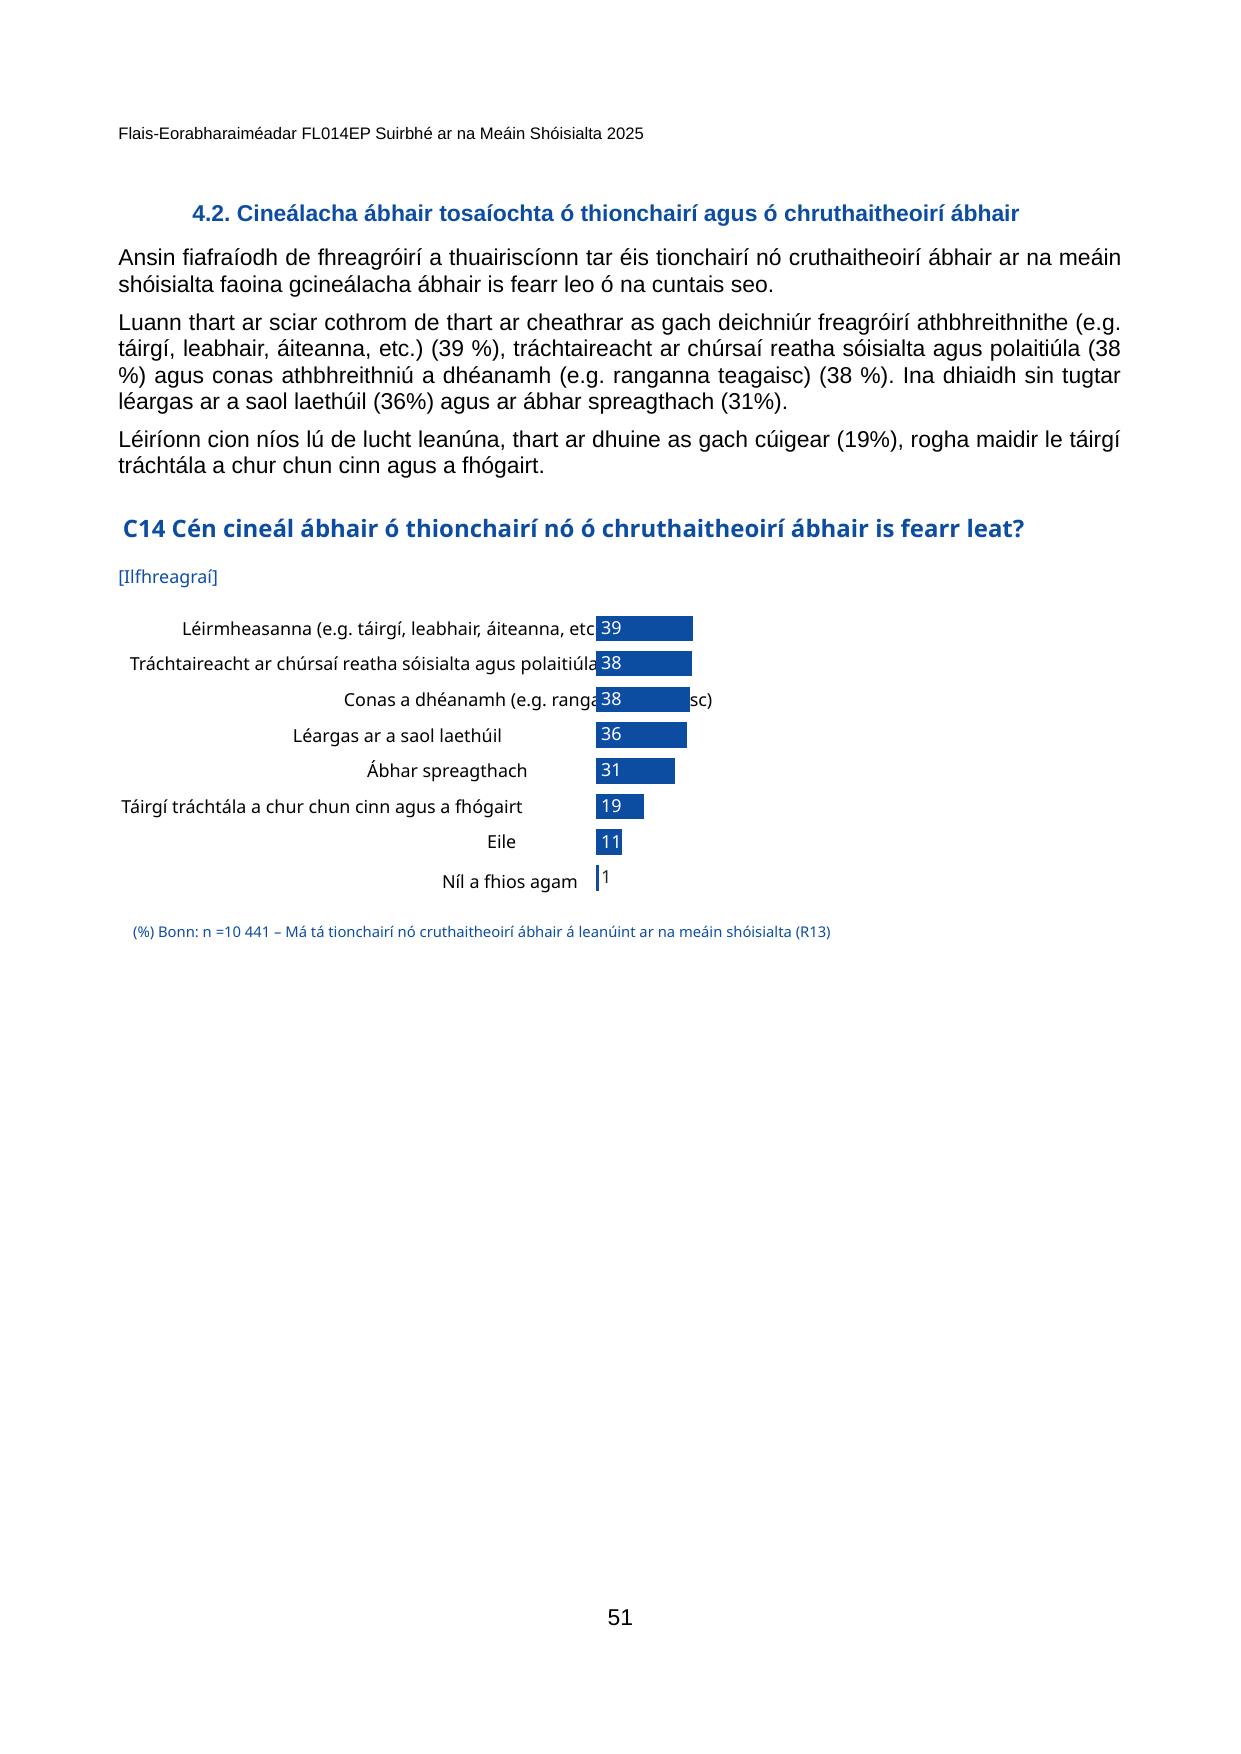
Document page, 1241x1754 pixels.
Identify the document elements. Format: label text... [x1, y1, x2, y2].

text Luann thart ar sciar cothrom de thart ar cheathrar as gach deichniúr freagróirí athbhreithnithe (e.g. táirgí, leabhair, áiteanna, etc.) (39 %), tráchtaireacht ar chúrsaí reatha sóisialta agus polaitiúla (38 %) agus conas athbhreithniú a dhéanamh (e.g. ranganna teagaisc) (38 %). Ina dhiaidh sin tugtar léargas ar a saol laethúil (36%) agus ar ábhar spreagthach (31%). [118, 309, 1122, 414]
subtitle 4.2. Cineálacha ábhair tosaíochta ó thionchairí agus ó chruthaitheoirí ábhair [118, 199, 1122, 226]
text Léiríonn cion níos lú de lucht leanúna, thart ar dhuine as gach cúigear (19%), rogha maidir le táirgí tráchtála a chur chun cinn agus a fhógairt. [118, 426, 1122, 479]
text Ansin fiafraíodh de fhreagróirí a thuairiscíonn tar éis tionchairí nó cruthaitheoirí ábhair ar na meáin shóisialta faoina gcineálacha ábhair is fearr leo ó na cuntais seo. [118, 244, 1122, 297]
